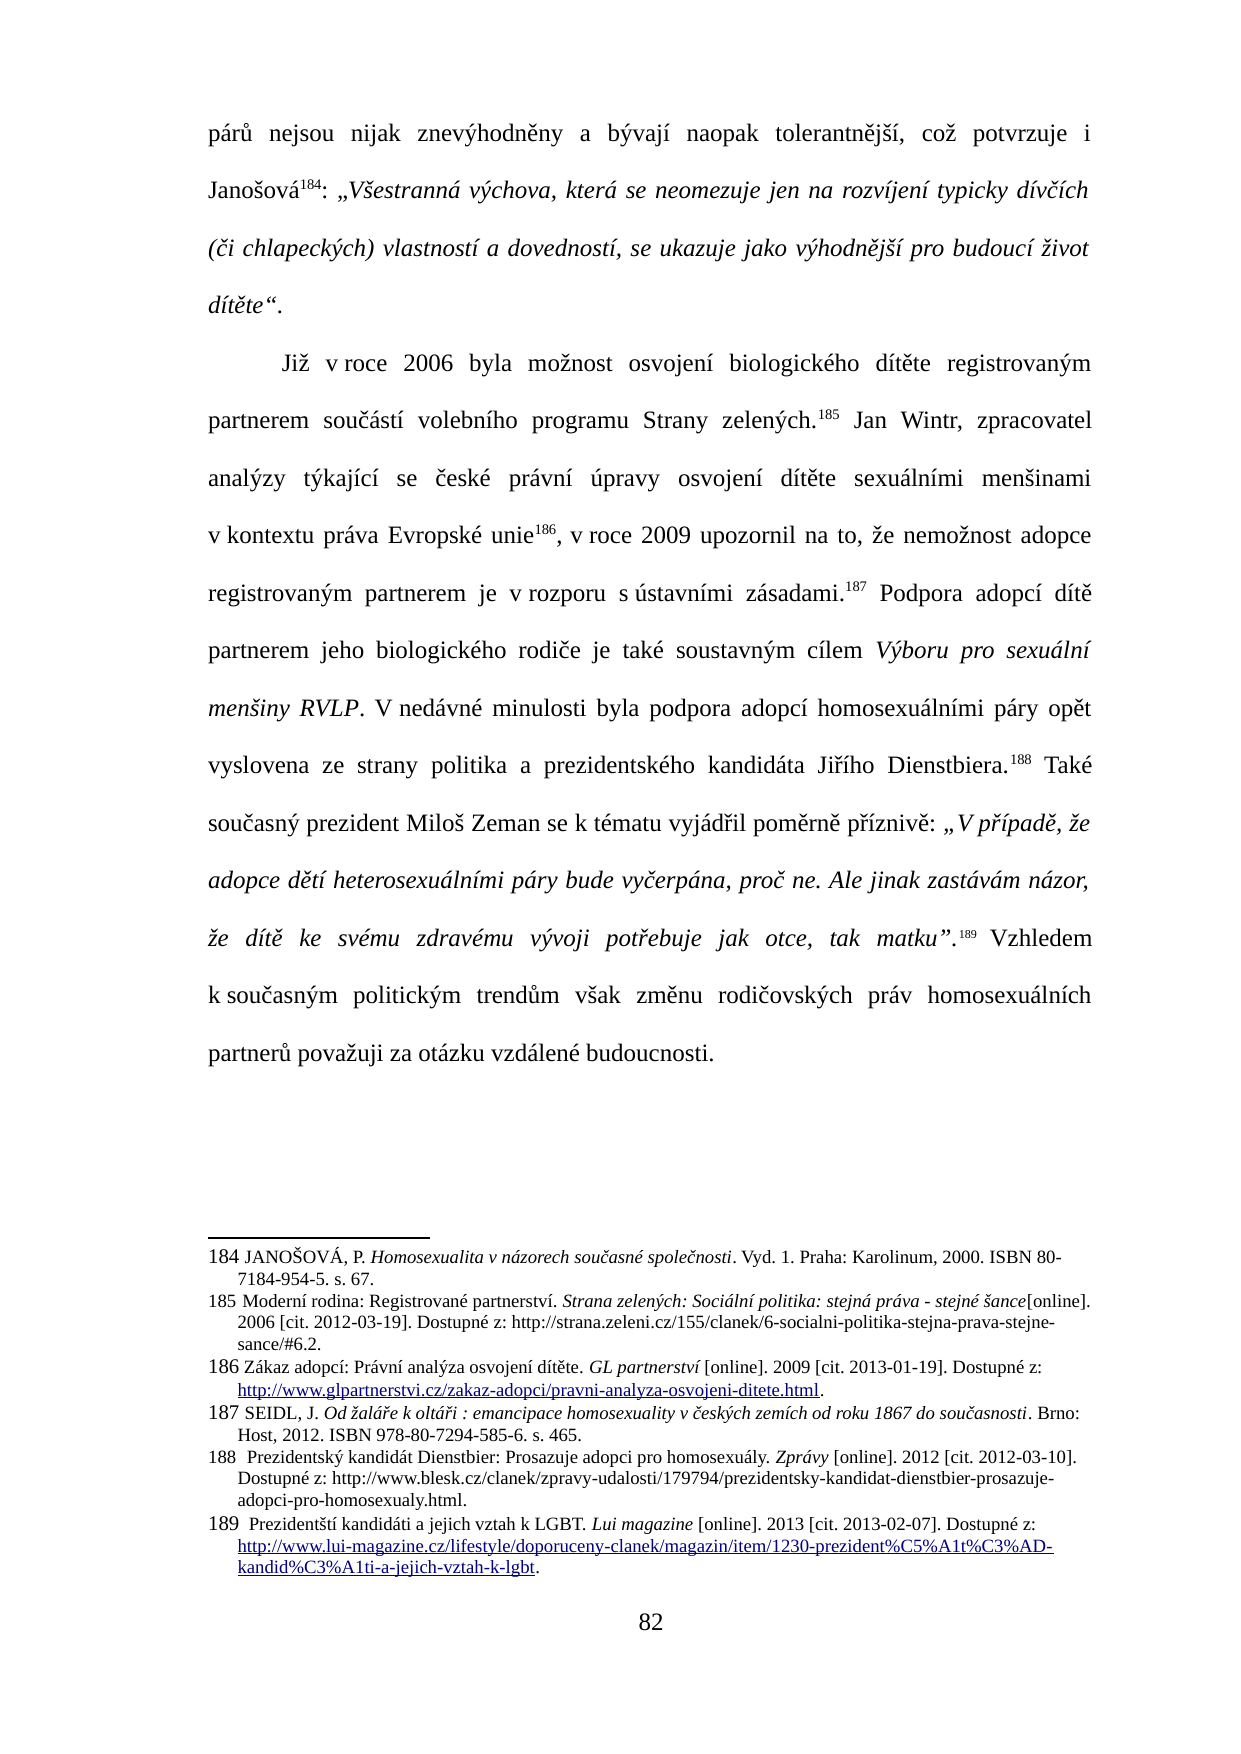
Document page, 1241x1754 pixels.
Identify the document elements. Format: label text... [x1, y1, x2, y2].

text JANOŠOVÁ, P. Homosexualita v názorech současné společnosti. Vyd. 1. Praha: Karolinum, 2000. ISBN 80-7184-954-5. s. 67. [208, 1244, 1094, 1290]
text SEIDL, J. Od žaláře k oltáři : emancipace homosexuality v českých zemích od roku 1867 do současnosti. Brno: Host, 2012. ISBN 978-80-7294-585-6. s. 465. [208, 1400, 1094, 1446]
text Zákaz adopcí: Právní analýza osvojení dítěte. GL partnerství [online]. 2009 [cit. 2013-01-19]. Dostupné z: http://www.glpartnerstvi.cz/zakaz-adopci/pravni-analyza-osvojeni-ditete.html. [208, 1354, 1094, 1400]
text Moderní rodina: Registrované partnerství. Strana zelených: Sociální politika: stejná práva - stejné šance[online]. 2006 [cit. 2012-03-19]. Dostupné z: http://strana.zeleni.cz/155/clanek/6-socialni-politika-stejna-prava-stejne-sance/#6.2. [208, 1290, 1094, 1354]
text Prezidentský kandidát Dienstbier: Prosazuje adopci pro homosexuály. Zprávy [online]. 2012 [cit. 2012-03-10]. Dostupné z: http://www.blesk.cz/clanek/zpravy-udalosti/179794/prezidentsky-kandidat-dienstbier-prosazuje-adopci-pro-homosexualy.html. [208, 1446, 1094, 1510]
text Prezidentští kandidáti a jejich vztah k LGBT. Lui magazine [online]. 2013 [cit. 2013-02-07]. Dostupné z: http://www.lui-magazine.cz/lifestyle/doporuceny-clanek/magazin/item/1230-prezident%C5%A1t%C3%AD-kandid%C3%A1ti-a-jejich-vztah-k-lgbt. [208, 1510, 1094, 1578]
text Již v roce 2006 byla možnost osvojení biologického dítěte registrovaným partnerem součástí volebního programu Strany zelených. Jan Wintr, zpracovatel analýzy týkající se české právní úpravy osvojení dítěte sexuálními menšinami v kontextu práva Evropské unie, v roce 2009 upozornil na to, že nemožnost adopce registrovaným partnerem je v rozporu s ústavními zásadami. Podpora adopcí dítě partnerem jeho biologického rodiče je také soustavným cílem Výboru pro sexuální menšiny RVLP. V nedávné minulosti byla podpora adopcí homosexuálními páry opět vyslovena ze strany politika a prezidentského kandidáta Jiřího Dienstbiera. Také současný prezident Miloš Zeman se k tématu vyjádřil poměrně příznivě: „V případě, že adopce dětí heterosexuálními páry bude vyčerpána, proč ne. Ale jinak zastávám názor, že dítě ke svému zdravému vývoji potřebuje jak otce, tak matku”. Vzhledem k současným politickým trendům však změnu rodičovských práv homosexuálních partnerů považuji za otázku vzdálené budoucnosti. [208, 334, 1092, 1067]
text párů nejsou nijak znevýhodněny a bývají naopak tolerantnější, což potvrzuje i Janošová: „Všestranná výchova, která se neomezuje jen na rozvíjení typicky dívčích (či chlapeckých) vlastností a dovedností, se ukazuje jako výhodnější pro budoucí život dítěte“. [208, 118, 1092, 319]
